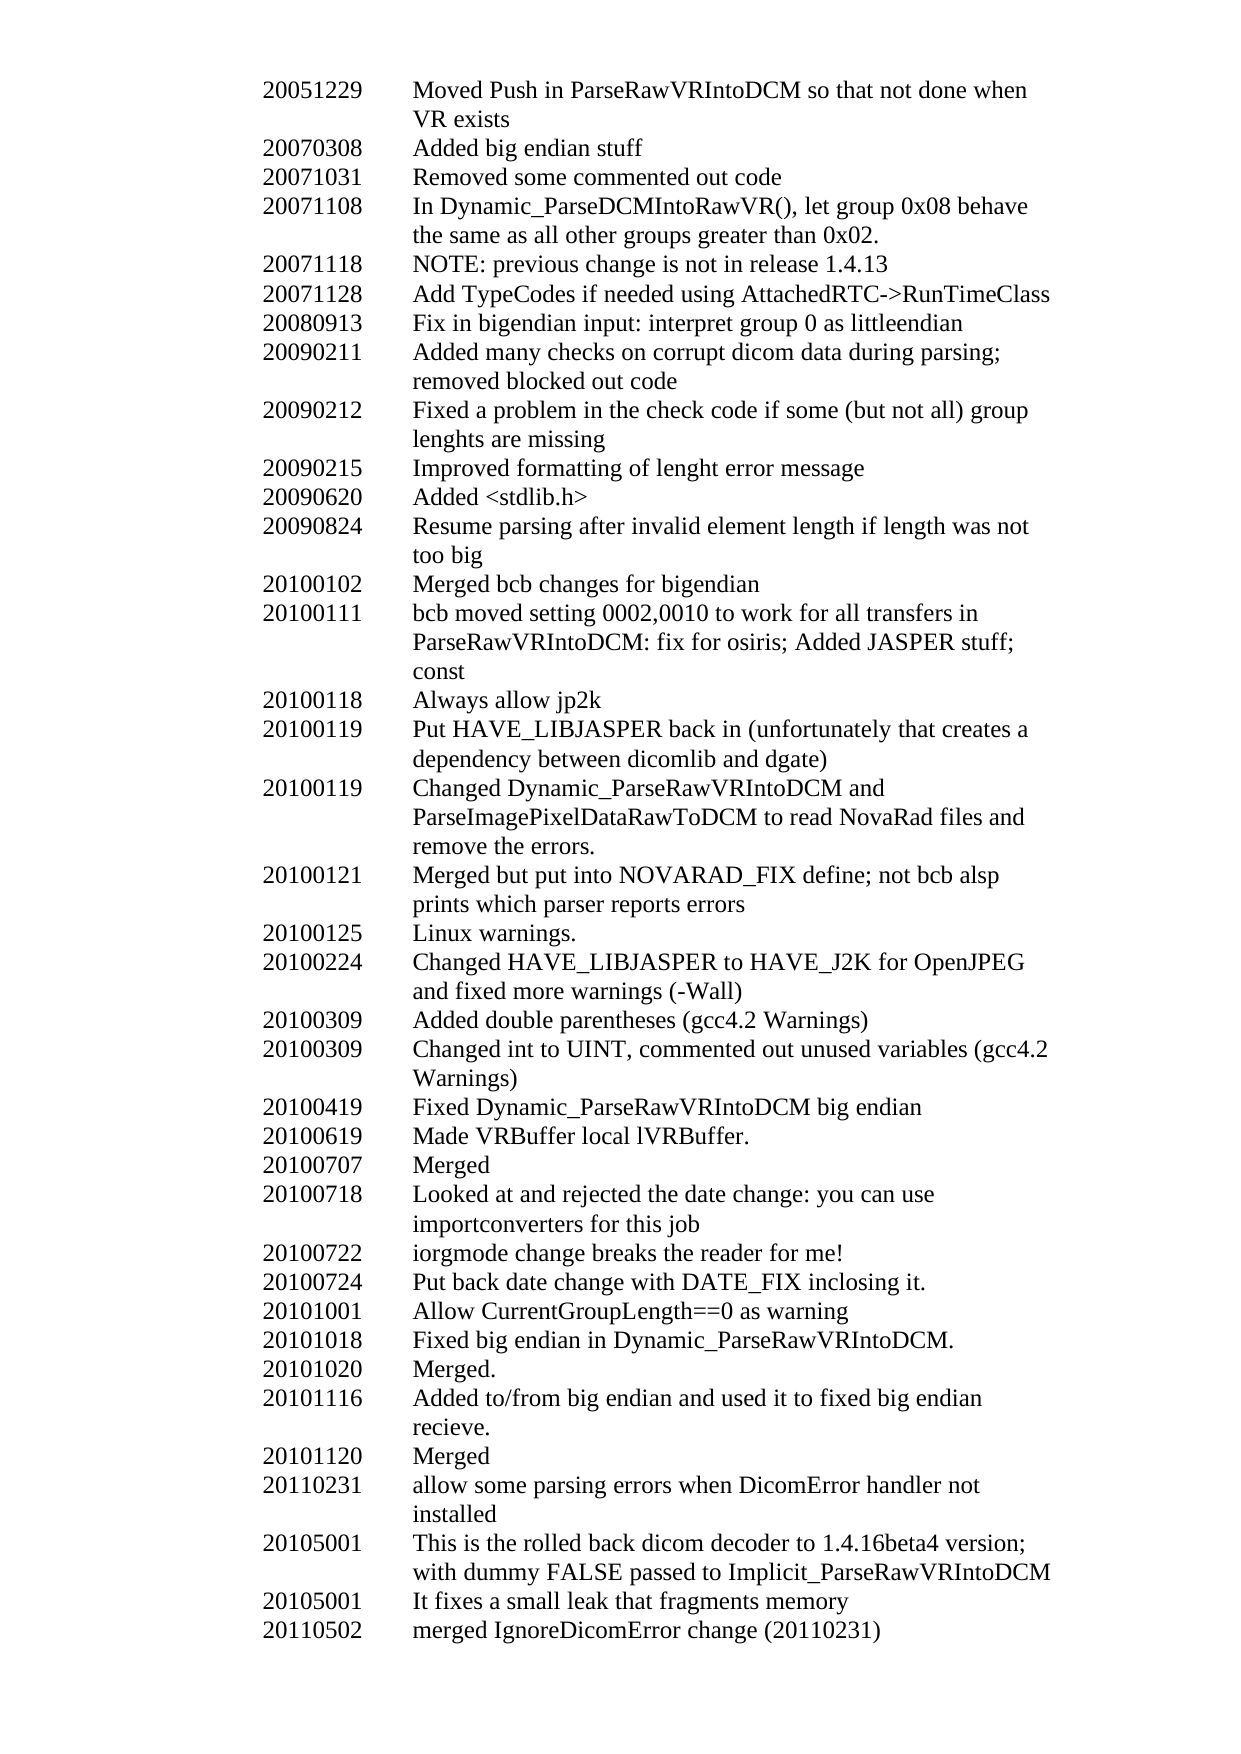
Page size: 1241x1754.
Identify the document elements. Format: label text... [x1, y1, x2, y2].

text 20101018 Fixed big endian in Dynamic_ParseRawVRIntoDCM. [187, 1325, 1053, 1354]
text 20100309 Changed int to UINT, commented out unused variables (gcc4.2 Warnings) [187, 1034, 1053, 1092]
text 20100118 Always allow jp2k [187, 685, 1053, 714]
text 20101120 Merged [187, 1441, 1053, 1470]
text 20100119 Put HAVE_LIBJASPER back in (unfortunately that creates a dependency between dicomlib and dgate) [187, 714, 1053, 772]
text 20105001 This is the rolled back dicom decoder to 1.4.16beta4 version; with dummy FALSE passed to Implicit_ParseRawVRIntoDCM [187, 1528, 1053, 1586]
text 20100718 Looked at and rejected the date change: you can use importconverters for this job [187, 1179, 1053, 1237]
text 20101001 Allow CurrentGroupLength==0 as warning [187, 1296, 1053, 1325]
text 20110231 allow some parsing errors when DicomError handler not installed [187, 1470, 1053, 1528]
text 20090620 Added <stdlib.h> [187, 482, 1053, 511]
text 20100121 Merged but put into NOVARAD_FIX define; not bcb alsp prints which parser reports errors [187, 860, 1053, 918]
text 20070308 Added big endian stuff [187, 133, 1053, 162]
text 20101116 Added to/from big endian and used it to fixed big endian recieve. [187, 1383, 1053, 1441]
text 20090211 Added many checks on corrupt dicom data during parsing; removed blocked out code [187, 337, 1053, 395]
text 20100111 bcb moved setting 0002,0010 to work for all transfers in ParseRawVRIntoDCM: fix for osiris; Added JASPER stuff; const [187, 598, 1053, 685]
text 20100119 Changed Dynamic_ParseRawVRIntoDCM and ParseImagePixelDataRawToDCM to read NovaRad files and remove the errors. [187, 772, 1053, 860]
text 20100722 iorgmode change breaks the reader for me! [187, 1237, 1053, 1267]
text 20071031 Removed some commented out code [187, 162, 1053, 191]
text 20071128 Add TypeCodes if needed using AttachedRTC->RunTimeClass [187, 278, 1053, 307]
text 20071108 In Dynamic_ParseDCMIntoRawVR(), let group 0x08 behave the same as all other groups greater than 0x02. [187, 191, 1053, 249]
text 20105001 It fixes a small leak that fragments memory [187, 1586, 1053, 1615]
text 20100619 Made VRBuffer local lVRBuffer. [187, 1121, 1053, 1150]
text 20051229 Moved Push in ParseRawVRIntoDCM so that not done when VR exists [187, 75, 1053, 133]
text 20071118 NOTE: previous change is not in release 1.4.13 [187, 249, 1053, 278]
text 20100707 Merged [187, 1150, 1053, 1179]
text 20101020 Merged. [187, 1354, 1053, 1383]
text 20110502 merged IgnoreDicomError change (20110231) [187, 1615, 1053, 1644]
text 20090215 Improved formatting of lenght error message [187, 453, 1053, 482]
text 20100102 Merged bcb changes for bigendian [187, 569, 1053, 598]
text 20100125 Linux warnings. [187, 918, 1053, 947]
text 20090824 Resume parsing after invalid element length if length was not too big [187, 511, 1053, 569]
text 20080913 Fix in bigendian input: interpret group 0 as littleendian [187, 307, 1053, 337]
text 20090212 Fixed a problem in the check code if some (but not all) group lenghts are missing [187, 395, 1053, 453]
text 20100419 Fixed Dynamic_ParseRawVRIntoDCM big endian [187, 1092, 1053, 1121]
text 20100309 Added double parentheses (gcc4.2 Warnings) [187, 1005, 1053, 1034]
text 20100724 Put back date change with DATE_FIX inclosing it. [187, 1267, 1053, 1296]
text 20100224 Changed HAVE_LIBJASPER to HAVE_J2K for OpenJPEG and fixed more warnings (-Wall) [187, 947, 1053, 1005]
